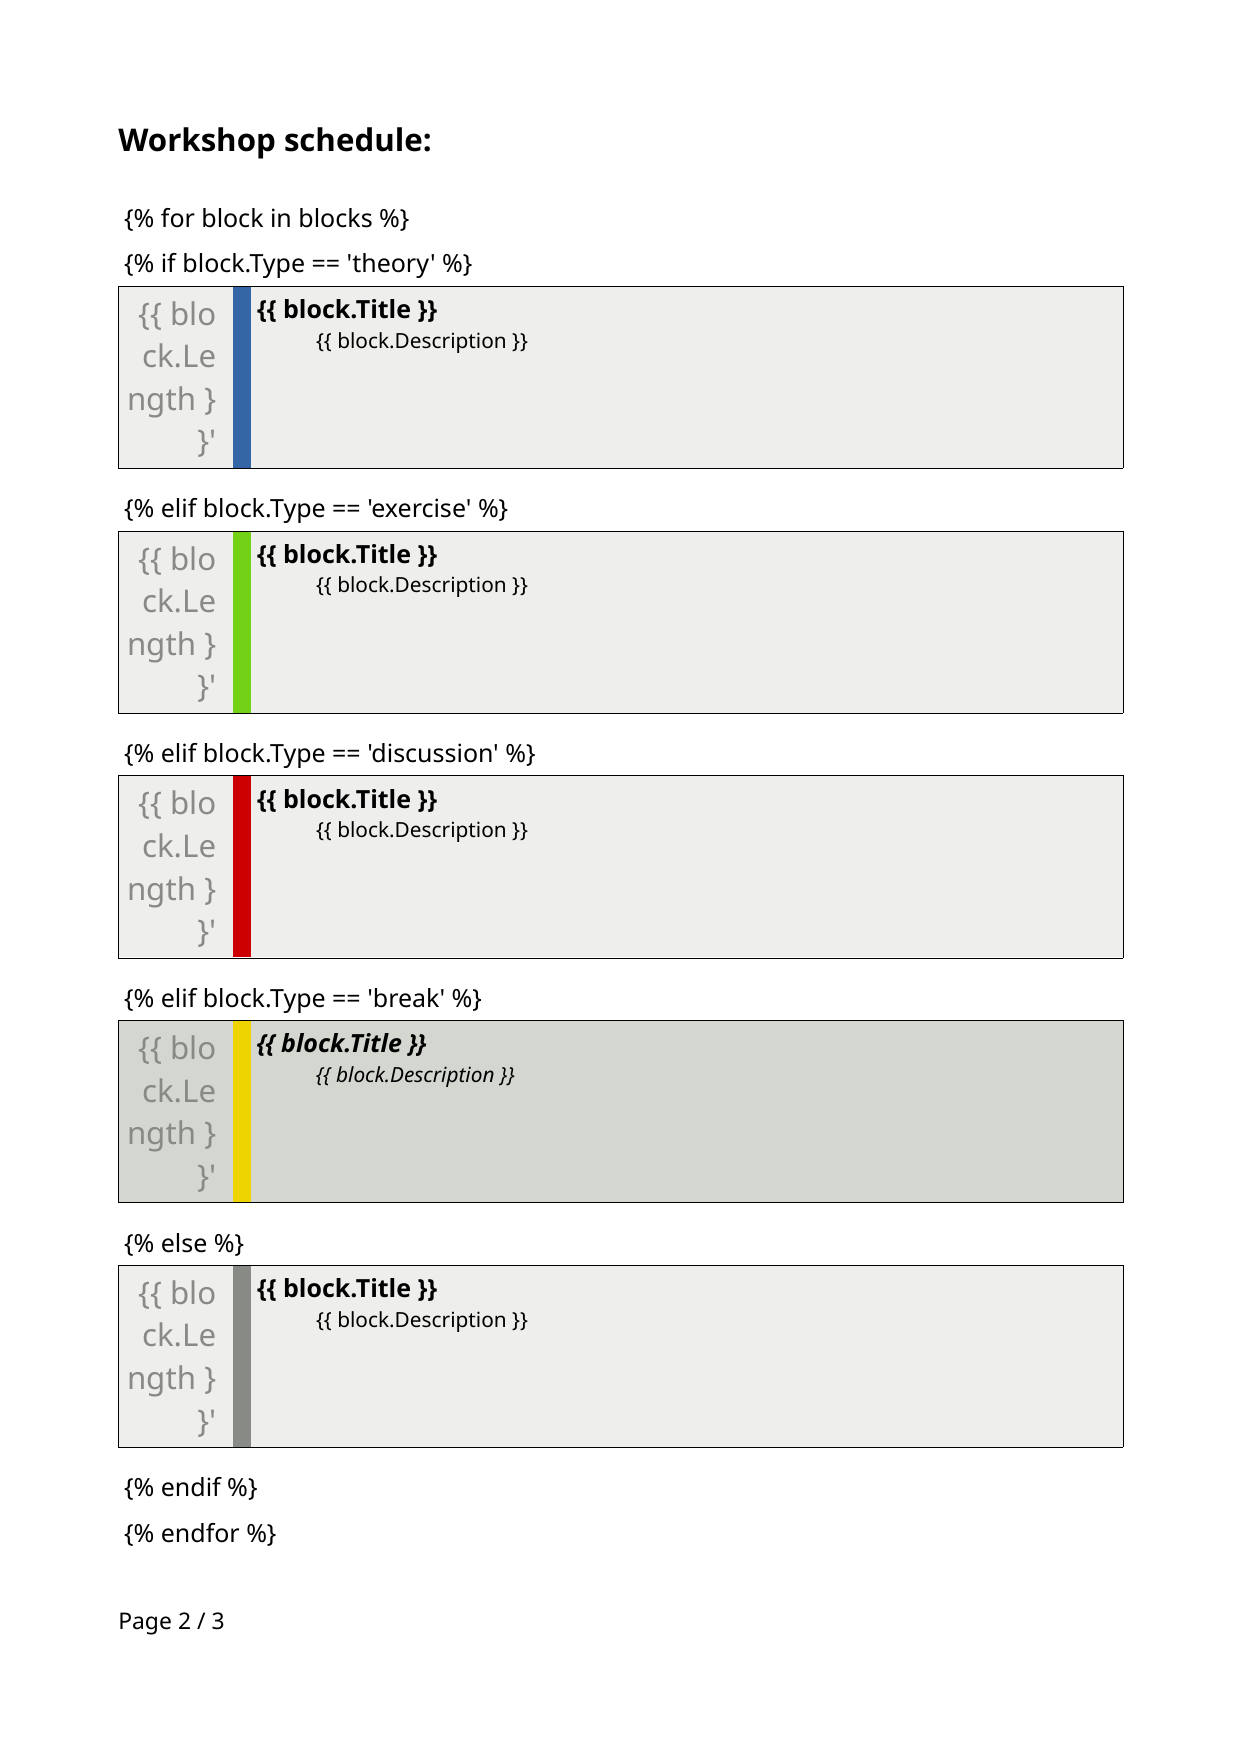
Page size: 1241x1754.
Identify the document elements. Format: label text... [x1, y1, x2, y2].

table_cell [233, 1021, 251, 1202]
table_cell {{ block.Title }} {{ block.Description }} [251, 532, 1123, 713]
table_cell [233, 287, 251, 468]
table_cell {{ block.Title }} {{ block.Description }} [251, 776, 1123, 957]
table_cell [233, 532, 251, 713]
table_cell {% elif block.Type == 'exercise' %} [118, 485, 1123, 531]
table_cell {% elif block.Type == 'discussion' %} [118, 730, 1123, 775]
table_cell {% else %} [118, 1220, 1123, 1265]
table_cell [118, 959, 1123, 975]
table_cell {% endif %} [118, 1464, 1123, 1510]
text Workshop schedule: [118, 118, 1063, 161]
table_cell {{ block.Length }}' [119, 287, 233, 468]
table_cell {% endfor %} [118, 1510, 1123, 1555]
table_cell {% elif block.Type == 'break' %} [118, 975, 1123, 1020]
table_cell {{ block.Length }}' [119, 1021, 233, 1202]
table_cell [233, 1266, 251, 1447]
table_header {% for block in blocks %} [118, 195, 1123, 240]
table_cell [118, 1203, 1123, 1219]
table_cell {{ block.Length }}' [119, 776, 233, 957]
table_cell [118, 469, 1123, 485]
table_cell {{ block.Title }} {{ block.Description }} [251, 1021, 1123, 1202]
table_cell [118, 1448, 1123, 1464]
table_cell [233, 776, 251, 957]
table_cell {{ block.Length }}' [119, 1266, 233, 1447]
table_cell {% if block.Type == 'theory' %} [118, 240, 1123, 286]
table_cell [118, 714, 1123, 730]
table_cell {{ block.Length }}' [119, 532, 233, 713]
table_cell {{ block.Title }} {{ block.Description }} [251, 287, 1123, 468]
table_cell {{ block.Title }} {{ block.Description }} [251, 1266, 1123, 1447]
